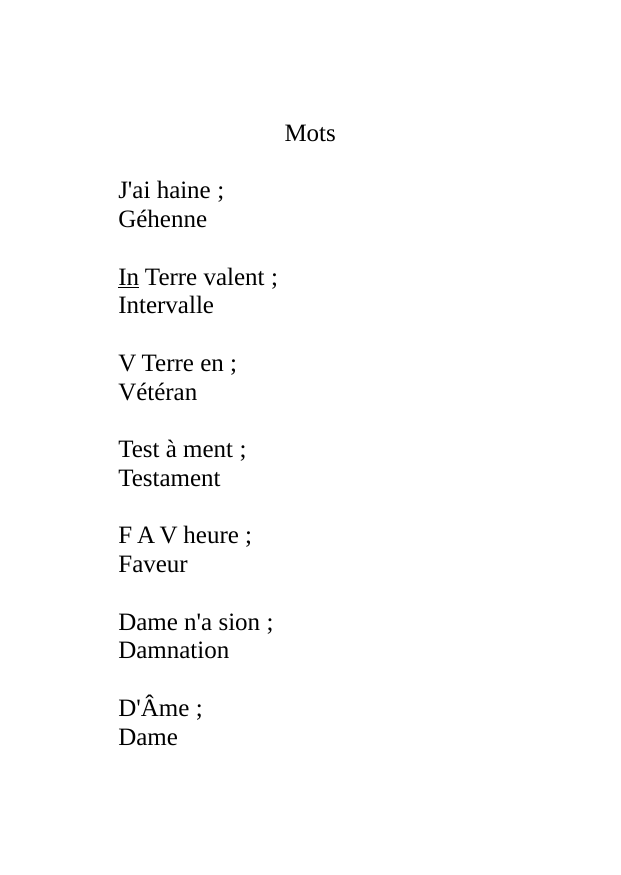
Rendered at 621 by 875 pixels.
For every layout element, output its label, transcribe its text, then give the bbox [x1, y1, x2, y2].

text Mots [118, 118, 502, 147]
text F A V heure ; [118, 521, 502, 549]
text Vétéran [118, 377, 502, 406]
text Faveur [118, 549, 502, 578]
text Testament [118, 463, 502, 492]
text Test à ment ; [118, 434, 502, 463]
text J'ai haine ; [118, 176, 502, 204]
text D'Âme ; [118, 693, 502, 722]
text Dame [118, 722, 502, 751]
text Intervalle [118, 291, 502, 319]
text In Terre valent ; [118, 262, 502, 291]
text V Terre en ; [118, 348, 502, 377]
text Géhenne [118, 204, 502, 233]
text Dame n'a sion ; [118, 607, 502, 636]
text Damnation [118, 636, 502, 664]
